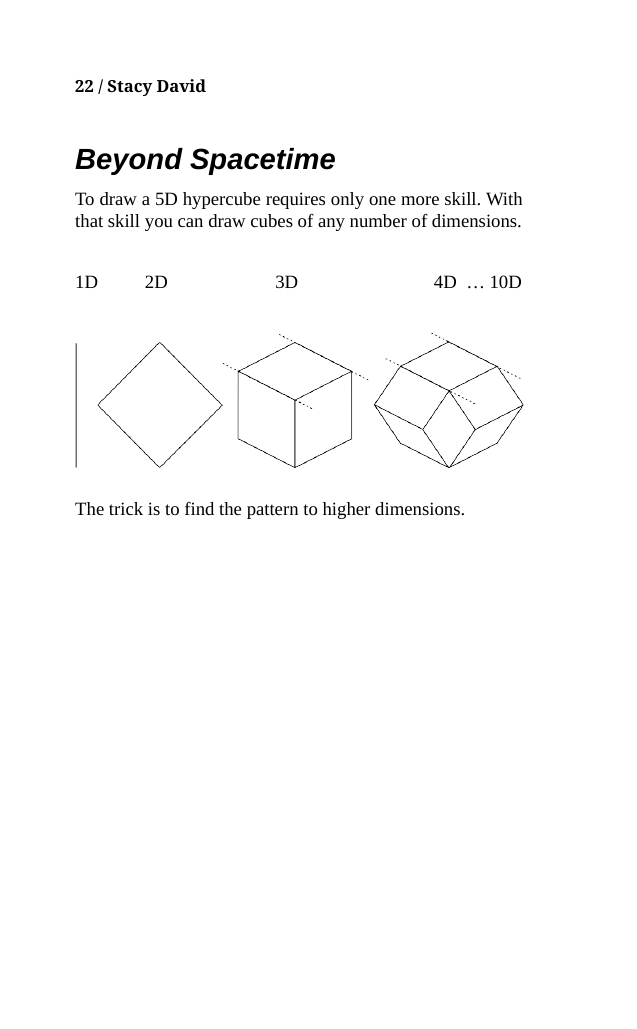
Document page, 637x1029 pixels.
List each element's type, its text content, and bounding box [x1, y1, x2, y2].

subtitle Beyond Spacetime [75, 142, 523, 176]
text To draw a 5D hypercube requires only one more skill. With that skill you can draw cubes of any number of dimensions. [75, 188, 523, 231]
text The trick is to find the pattern to higher dimensions. [75, 498, 523, 519]
picture [75, 331, 524, 468]
text 1D 2D 3D 4D … 10D [75, 271, 523, 292]
